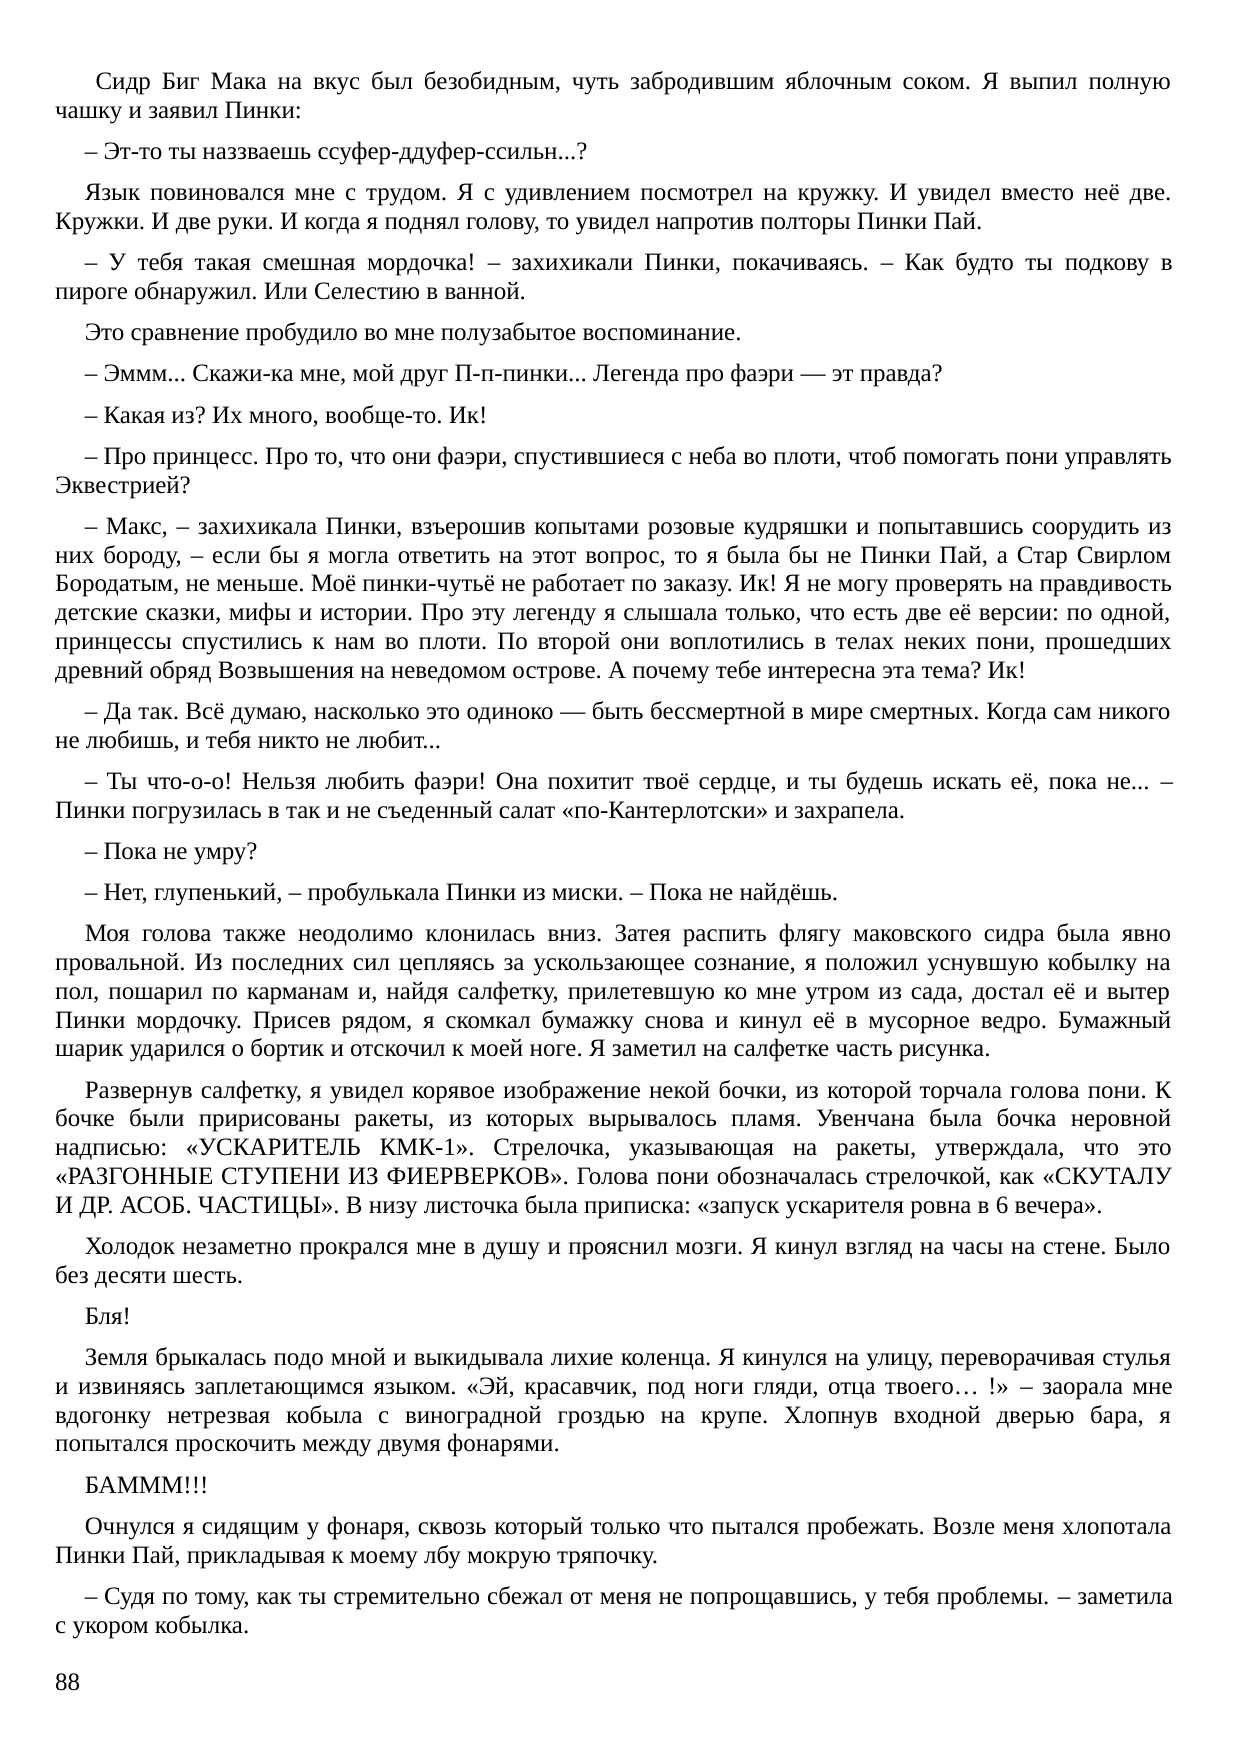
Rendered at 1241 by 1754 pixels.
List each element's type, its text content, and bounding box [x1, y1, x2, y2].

text Очнулся я сидящим у фонаря, сквозь который только что пытался пробежать. Возле меня хлопотала Пинки Пай, прикладывая к моему лбу мокрую тряпочку. [55, 1511, 1173, 1568]
text Сидр Биг Мака на вкус был безобидным, чуть забродившим яблочным соком. Я выпил полную чашку и заявил Пинки: [55, 66, 1173, 123]
text – Эт-то ты наззваешь ссуфер-ддуфер-ссильн...? [55, 136, 1173, 165]
text – Какая из? Их много, вообще-то. Ик! [55, 400, 1173, 428]
text – Судя по тому, как ты стремительно сбежал от меня не попрощавшись, у тебя проблемы. – заметила с укором кобылка. [55, 1581, 1173, 1638]
text – Нет, глупенький, – пробулькала Пинки из миски. – Пока не найдёшь. [55, 877, 1173, 906]
text БАМММ!!! [55, 1470, 1173, 1498]
text Земля брыкалась подо мной и выкидывала лихие коленца. Я кинулся на улицу, переворачивая стулья и извиняясь заплетающимся языком. «Эй, красавчик, под ноги гляди, отца твоего… !» – заорала мне вдогонку нетрезвая кобыла с виноградной гроздью на крупе. Хлопнув входной дверью бара, я попытался проскочить между двумя фонарями. [55, 1342, 1173, 1457]
text Бля! [55, 1301, 1173, 1330]
text – Эммм... Скажи-ка мне, мой друг П-п-пинки... Легенда про фаэри — эт правда? [55, 358, 1173, 387]
text Развернув салфетку, я увидел корявое изображение некой бочки, из которой торчала голова пони. К бочке были пририсованы ракеты, из которых вырывалось пламя. Увенчана была бочка неровной надписью: «УСКАРИТЕЛЬ КМК-1». Стрелочка, указывающая на ракеты, утверждала, что это «РАЗГОННЫЕ СТУПЕНИ ИЗ ФИЕРВЕРКОВ». Голова пони обозначалась стрелочкой, как «СКУТАЛУ И ДР. АСОБ. ЧАСТИЦЫ». В низу листочка была приписка: «запуск ускарителя ровна в 6 вечера». [55, 1075, 1173, 1218]
text – Про принцесс. Про то, что они фаэри, спустившиеся с неба во плоти, чтоб помогать пони управлять Эквестрией? [55, 441, 1173, 498]
text Язык повиновался мне с трудом. Я с удивлением посмотрел на кружку. И увидел вместо неё две. Кружки. И две руки. И когда я поднял голову, то увидел напротив полторы Пинки Пай. [55, 177, 1173, 235]
text – Да так. Всё думаю, насколько это одиноко — быть бессмертной в мире смертных. Когда сам никого не любишь, и тебя никто не любит... [55, 696, 1173, 753]
text – Макс, – захихикала Пинки, взъерошив копытами розовые кудряшки и попытавшись соорудить из них бороду, – если бы я могла ответить на этот вопрос, то я была бы не Пинки Пай, а Стар Свирлом Бородатым, не меньше. Моё пинки-чутьё не работает по заказу. Ик! Я не могу проверять на правдивость детские сказки, мифы и истории. Про эту легенду я слышала только, что есть две её версии: по одной, принцессы спустились к нам во плоти. По второй они воплотились в телах неких пони, прошедших древний обряд Возвышения на неведомом острове. А почему тебе интересна эта тема? Ик! [55, 511, 1173, 683]
text Моя голова также неодолимо клонилась вниз. Затея распить флягу маковского сидра была явно провальной. Из последних сил цепляясь за ускользающее сознание, я положил уснувшую кобылку на пол, пошарил по карманам и, найдя салфетку, прилетевшую ко мне утром из сада, достал её и вытер Пинки мордочку. Присев рядом, я скомкал бумажку снова и кинул её в мусорное ведро. Бумажный шарик ударился о бортик и отскочил к моей ноге. Я заметил на салфетке часть рисунка. [55, 918, 1173, 1062]
text – Ты что-о-о! Нельзя любить фаэри! Она похитит твоё сердце, и ты будешь искать её, пока не... – Пинки погрузилась в так и не съеденный салат «по-Кантерлотски» и захрапела. [55, 766, 1173, 823]
text Это сравнение пробудило во мне полузабытое воспоминание. [55, 317, 1173, 346]
text – Пока не умру? [55, 836, 1173, 865]
text – У тебя такая смешная мордочка! – захихикали Пинки, покачиваясь. – Как будто ты подкову в пироге обнаружил. Или Селестию в ванной. [55, 247, 1173, 305]
text Холодок незаметно прокрался мне в душу и прояснил мозги. Я кинул взгляд на часы на стене. Было без десяти шесть. [55, 1231, 1173, 1288]
